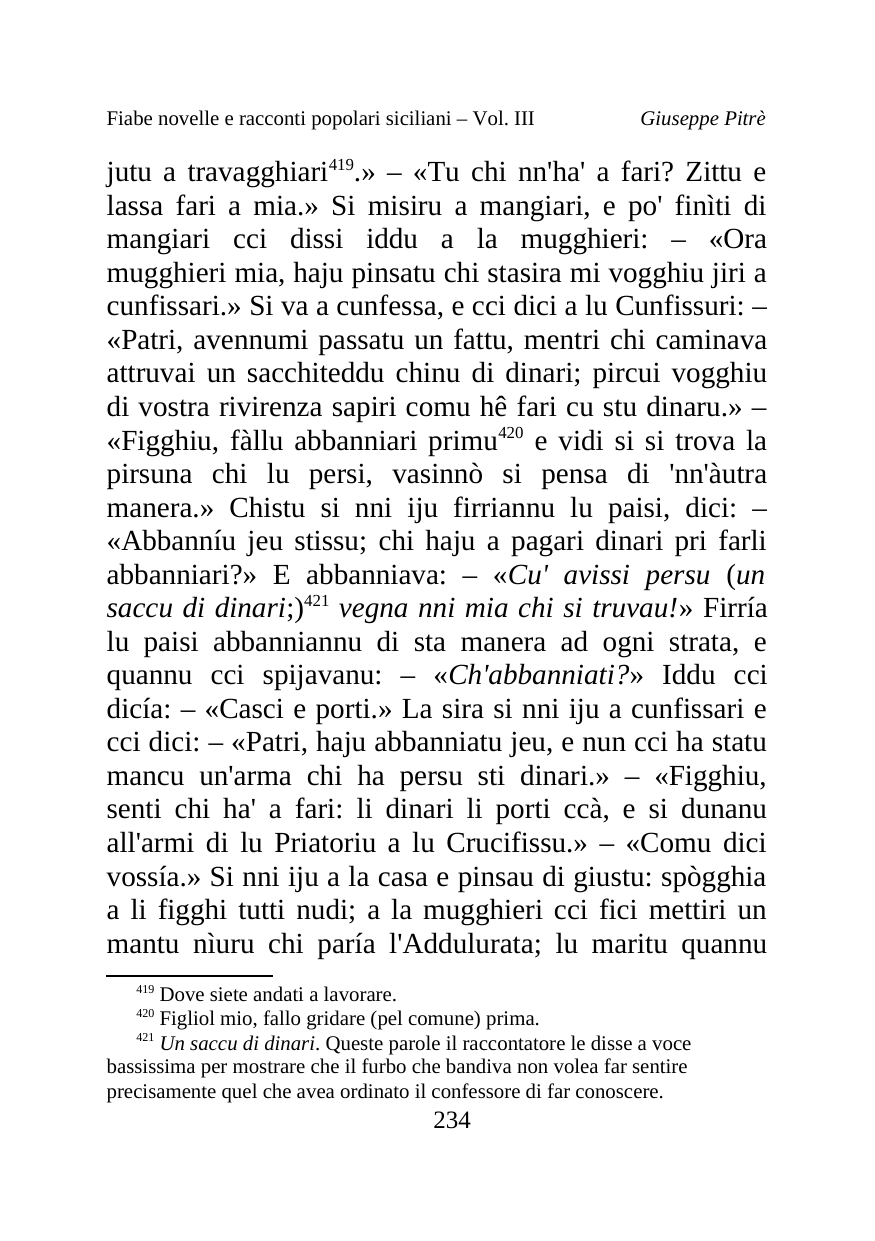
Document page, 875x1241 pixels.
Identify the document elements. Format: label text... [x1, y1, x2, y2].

text jutu a travagghiari.» – «Tu chi nn'ha' a fari? Zittu e lassa fari a mia.» Si misiru a mangiari, e po' finìti di mangiari cci dissi iddu a la mugghieri: – «Ora mugghieri mia, haju pinsatu chi stasira mi vogghiu jiri a cunfissari.» Si va a cunfessa, e cci dici a lu Cunfissuri: – «Patri, avennumi passatu un fattu, mentri chi caminava attruvai un sacchiteddu chinu di dinari; pircui vogghiu di vostra rivirenza sapiri comu hê fari cu stu dinaru.» – «Figghiu, fàllu abbanniari primu e vidi si si trova la pirsuna chi lu persi, vasinnò si pensa di 'nn'àutra manera.» Chistu si nni iju firriannu lu paisi, dici: – «Abbanníu jeu stissu; chi haju a pagari dinari pri farli abbanniari?» E abbanniava: – «Cu' avissi persu (un saccu di dinari;) vegna nni mia chi si truvau!» Firría lu paisi abbanniannu di sta manera ad ogni strata, e quannu cci spijavanu: – «Ch'abbanniati?» Iddu cci dicía: – «Casci e porti.» La sira si nni iju a cunfissari e cci dici: – «Patri, haju abbanniatu jeu, e nun cci ha statu mancu un'arma chi ha persu sti dinari.» – «Figghiu, senti chi ha' a fari: li dinari li porti ccà, e si dunanu all'armi di lu Priatoriu a lu Crucifissu.» – «Comu dici vossía.» Si nni iju a la casa e pinsau di giustu: spògghia a li figghi tutti nudi; a la mugghieri cci fici mettiri un mantu nìuru chi paría l'Addulurata; lu maritu quannu [106, 154, 768, 959]
text Un saccu di dinari. Queste parole il raccontatore le disse a voce bassissima per mostrare che il furbo che bandiva non volea far sentire precisamente quel che avea ordinato il confessore di far conoscere. [106, 1030, 768, 1103]
text Figliol mio, fallo gridare (pel comune) prima. [106, 1006, 768, 1030]
text Dove siete andati a lavorare. [106, 982, 768, 1006]
